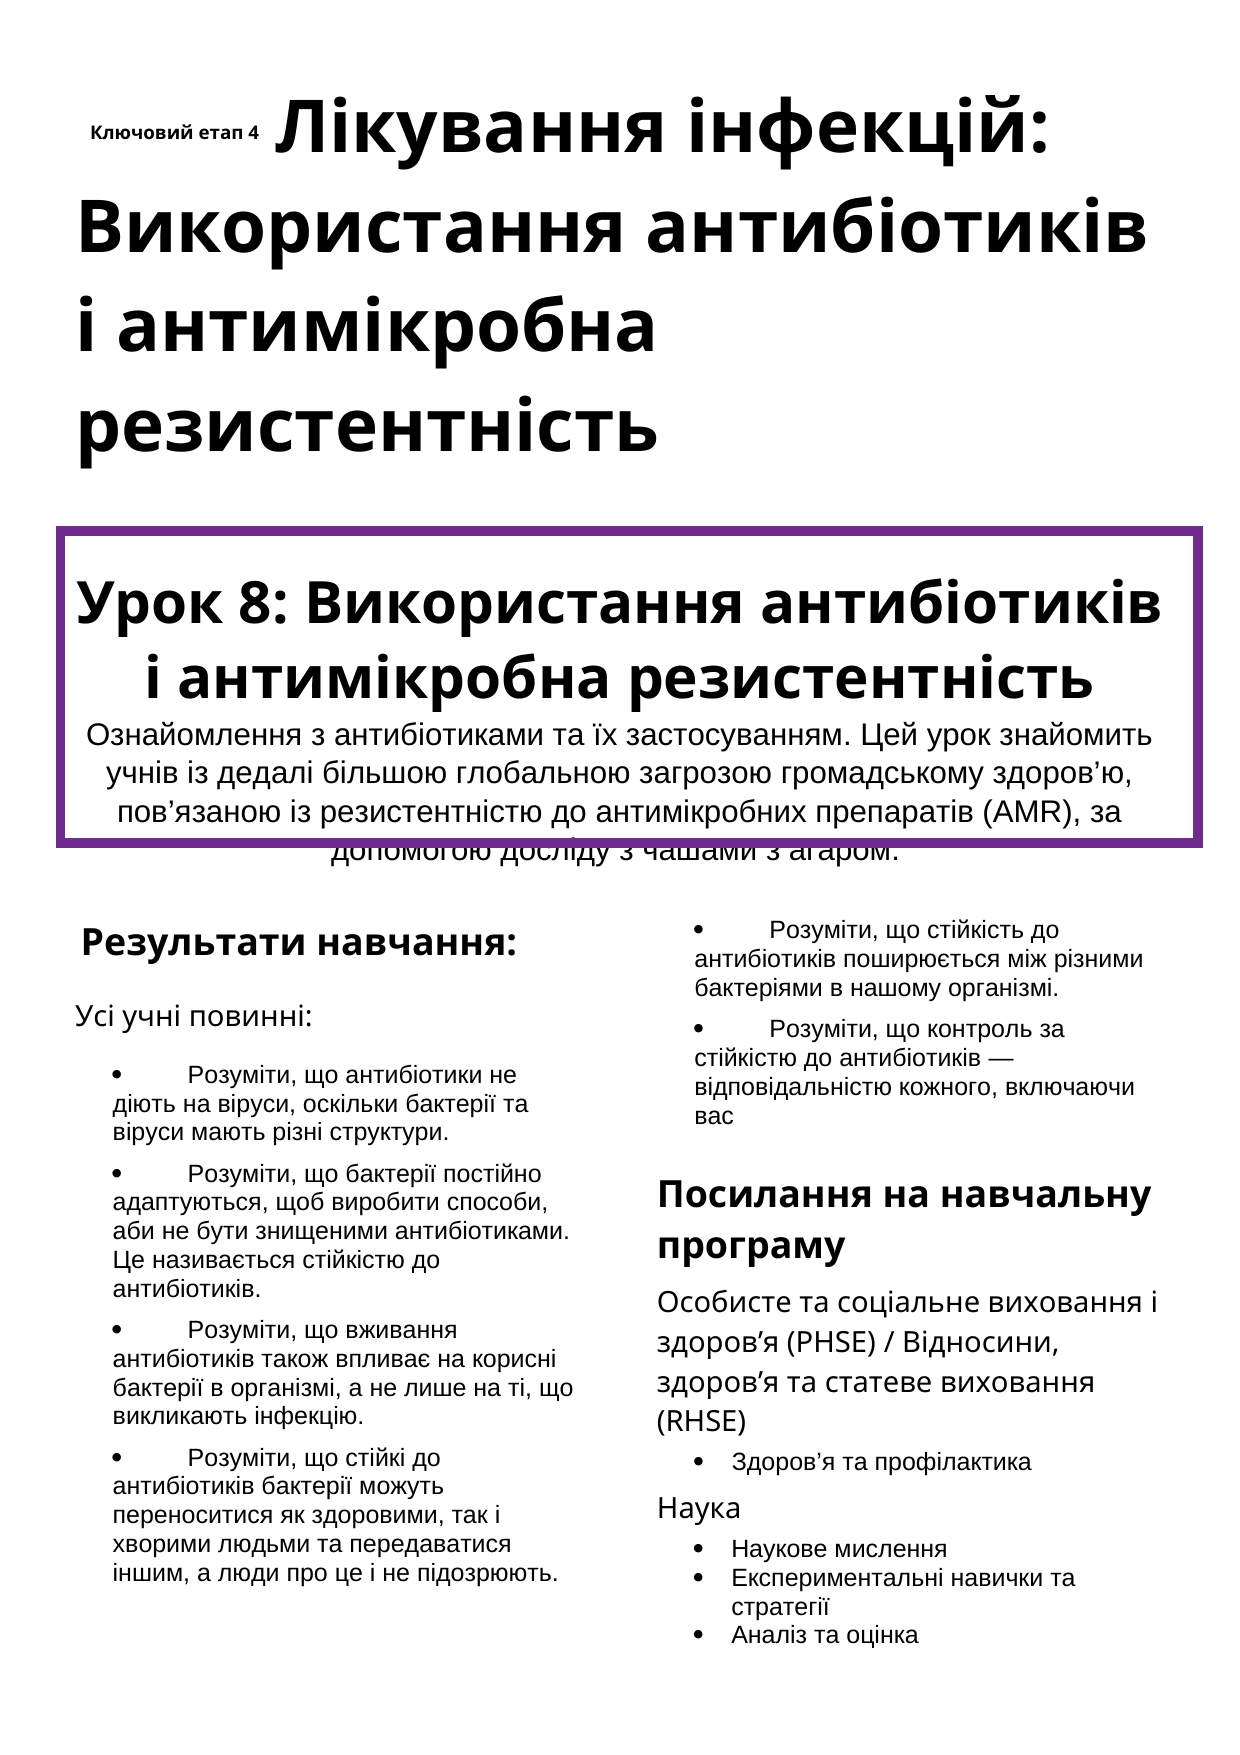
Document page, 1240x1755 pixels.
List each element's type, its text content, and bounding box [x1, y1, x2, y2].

subtitle Наука [657, 1488, 1164, 1527]
list Розуміти, що вживання антибіотиків також впливає на корисні бактерії в організмі, а не лише на ті, що викликають інфекцію. [112, 1315, 583, 1430]
list Розуміти, що бактерії постійно адаптуються, щоб виробити способи, аби не бути знищеними антибіотиками. Це називається стійкістю до антибіотиків. [112, 1158, 583, 1302]
subtitle Посилання на навчальну програму [657, 1167, 1164, 1269]
list Розуміти, що антибіотики не діють на віруси, оскільки бактерії та віруси мають різні структури. [112, 1060, 583, 1146]
subtitle Лікування інфекцій: Використання антибіотиків і антимікробна резистентність [75, 75, 1164, 472]
list Наукове мислення [694, 1534, 1164, 1563]
subtitle Урок 8: Використання антибіотиків і антимікробна резистентність [75, 562, 1164, 716]
subtitle Усі учні повинні: [75, 995, 583, 1035]
list Розуміти, що стійкі до антибіотиків бактерії можуть переноситися як здоровими, так і хворими людьми та передаватися іншим, а люди про це і не підозрюють. [112, 1442, 583, 1586]
subtitle Результати навчання: [75, 915, 583, 966]
list Розуміти, що стійкість до антибіотиків поширюється між різними бактеріями в нашому організмі. [694, 915, 1164, 1002]
text допомогою досліду з чашами з агаром. [75, 848, 1164, 867]
list Експериментальні навички та стратегії [694, 1563, 1164, 1620]
list Розуміти, що контроль за стійкістю до антибіотиків — відповідальністю кожного, включаючи вас [694, 1014, 1164, 1129]
text Ознайомлення з антибіотиками та їх застосуванням. Цей урок знайомить учнів із дедалі більшою глобальною загрозою громадському здоров’ю, пов’язаною із резистентністю до антимікробних препаратів (AMR), за [75, 716, 1164, 838]
subtitle Особисте та соціальне виховання і здоров’я (PHSE) / Відносини, здоров’я та статеве виховання (RHSE) [657, 1281, 1164, 1440]
list Аналіз та оцінка [694, 1620, 1164, 1649]
list Здоров’я та профілактика [694, 1446, 1164, 1475]
